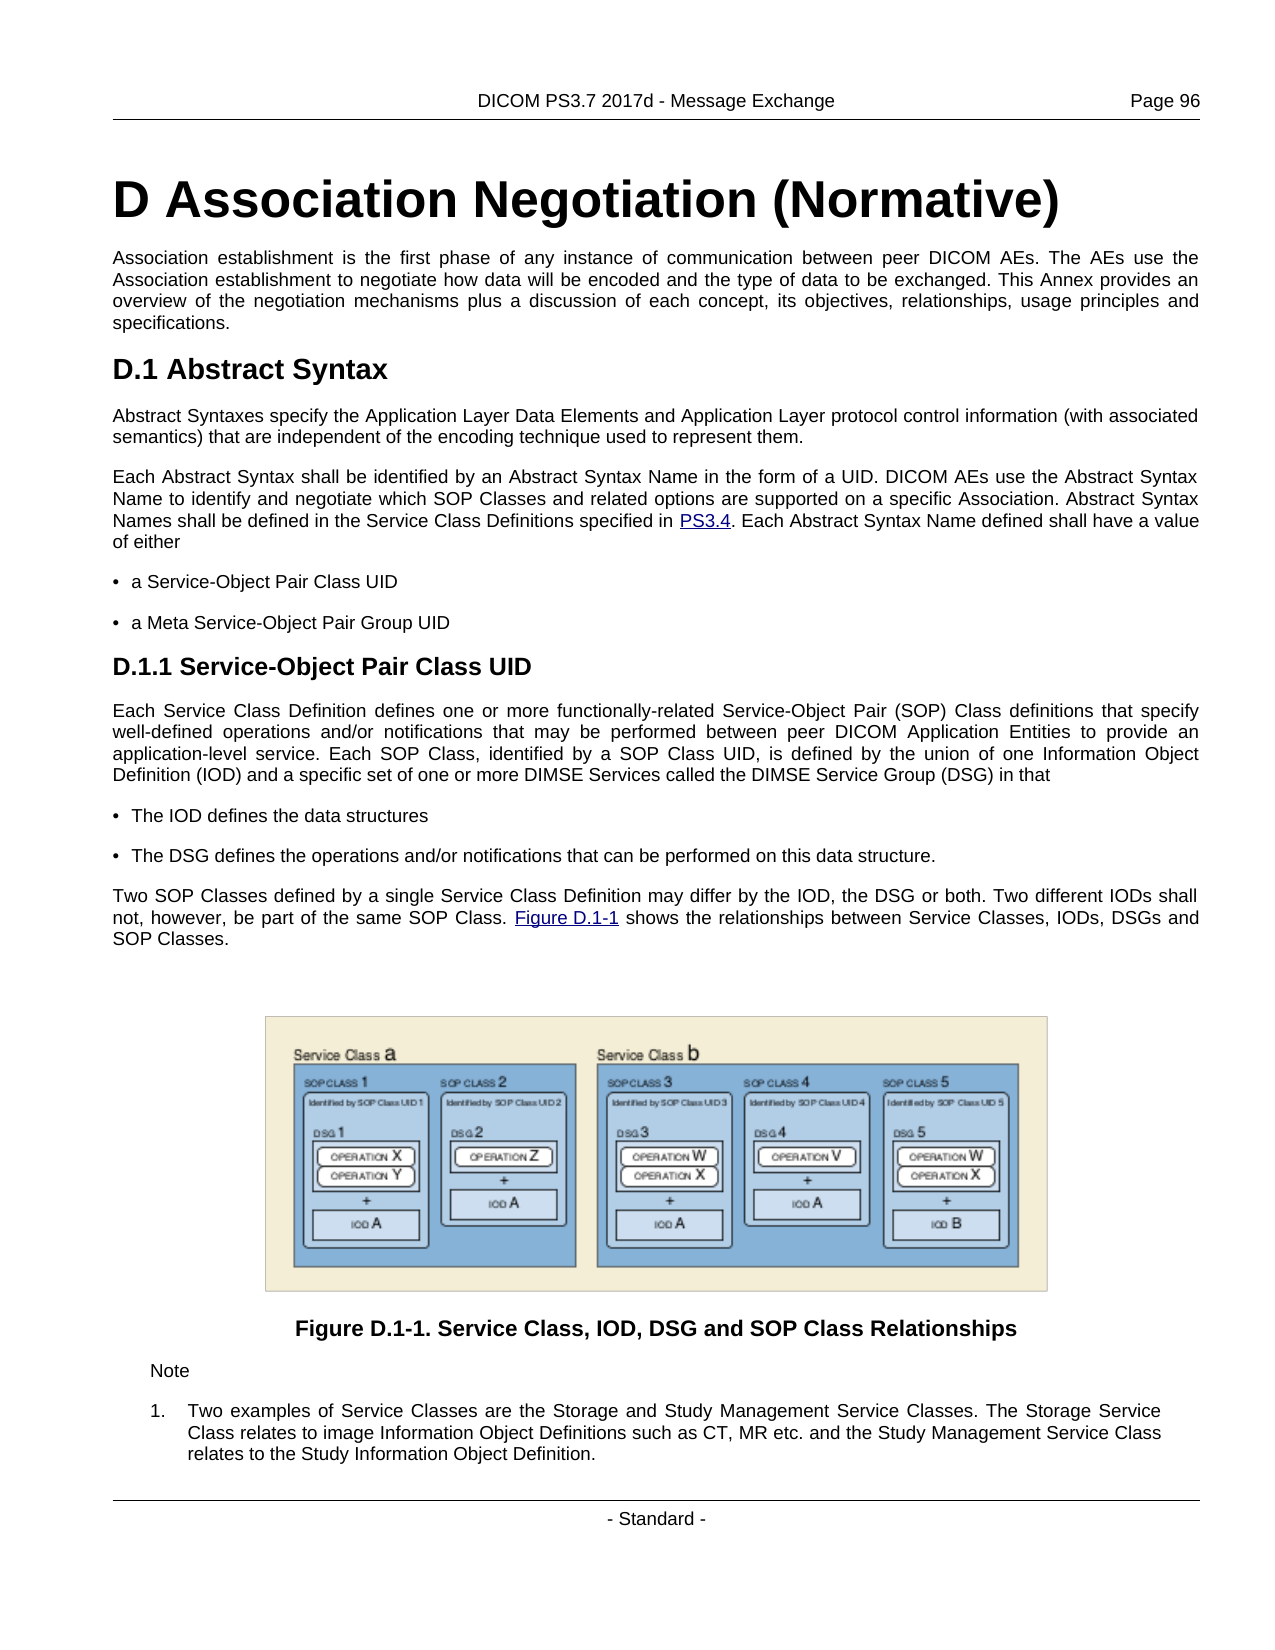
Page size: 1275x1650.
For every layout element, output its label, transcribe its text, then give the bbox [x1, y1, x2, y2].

text Each Service Class Definition defines one or more functionally-related Service-Object Pair (SOP) Class definitions that specify well-defined operations and/or notifications that may be performed between peer DICOM Application Entities to provide an application-level service. Each SOP Class, identified by a SOP Class UID, is defined by the union of one Information Object Definition (IOD) and a specific set of one or more DIMSE Services called the DIMSE Service Group (DSG) in that [112, 699, 1200, 786]
list The DSG defines the operations and/or notifications that can be performed on this data structure. [112, 845, 1200, 866]
text D.1.1 Service-Object Pair Class UID [112, 652, 1200, 681]
text Abstract Syntaxes specify the Application Layer Data Elements and Application Layer protocol control information (with associated semantics) that are independent of the encoding technique used to represent them. [112, 404, 1200, 447]
text D Association Negotiation (Normative) [112, 169, 1200, 228]
text D.1 Abstract Syntax [112, 352, 1200, 386]
text Figure D.1-1. Service Class, IOD, DSG and SOP Class Relationships [112, 1315, 1200, 1341]
text Each Abstract Syntax shall be identified by an Abstract Syntax Name in the form of a UID. DICOM AEs use the Abstract Syntax Name to identify and negotiate which SOP Classes and related options are supported on a specific Association. Abstract Syntax Names shall be defined in the Service Class Definitions specified in PS3.4. Each Abstract Syntax Name defined shall have a value of either [112, 466, 1200, 552]
list a Service-Object Pair Class UID [112, 571, 1200, 593]
text Association establishment is the first phase of any instance of communication between peer DICOM AEs. The AEs use the Association establishment to negotiate how data will be encoded and the type of data to be exchanged. This Annex provides an overview of the negotiation mechanisms plus a discussion of each concept, its objectives, relationships, usage principles and specifications. [112, 247, 1200, 333]
text Note [150, 1360, 1162, 1381]
text Two SOP Classes defined by a single Service Class Definition may differ by the IOD, the DSG or both. Two different IODs shall not, however, be part of the same SOP Class. Figure D.1-1 shows the relationships between Service Classes, IODs, DSGs and SOP Classes. [112, 885, 1200, 950]
list a Meta Service-Object Pair Group UID [112, 612, 1200, 633]
list Two examples of Service Classes are the Storage and Study Management Service Classes. The Storage Service Class relates to image Information Object Definitions such as CT, MR etc. and the Study Management Service Class relates to the Study Information Object Definition. [150, 1400, 1162, 1465]
list The IOD defines the data structures [112, 804, 1200, 826]
picture [264, 1016, 1049, 1293]
